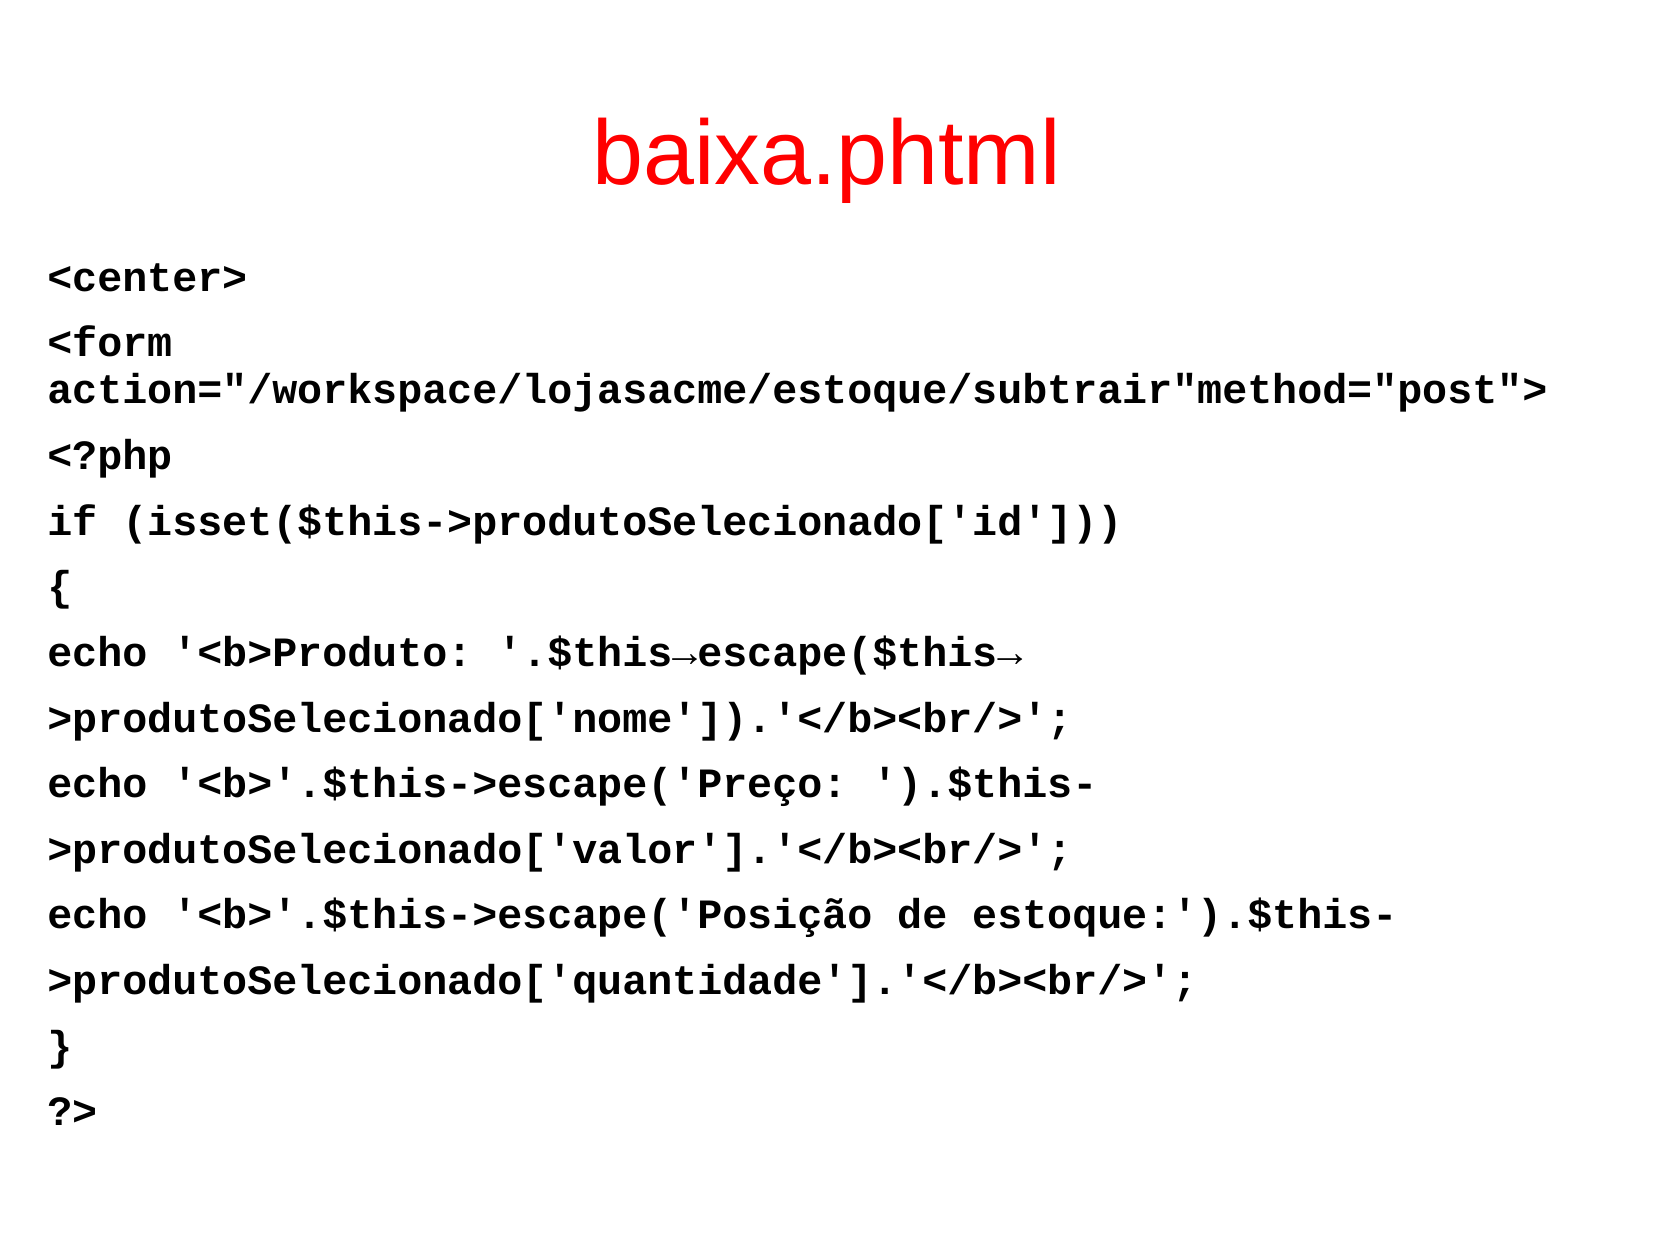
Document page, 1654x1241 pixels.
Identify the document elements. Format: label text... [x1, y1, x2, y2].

title baixa.phtml [82, 49, 1571, 256]
list <center> <form action="/workspace/lojasacme/estoque/subtrair"method="post"> <?php if (isset($this->produtoSelecionado['id'])) { echo '<b>Produto: '.$this→escape($this→ >produtoSelecionado['nome']).'</b><br/>'; echo '<b>'.$this->escape('Preço: ').$this- >produtoSelecionado['valor'].'</b><br/>'; echo '<b>'.$this->escape('Posição de estoque:').$this- >produtoSelecionado['quantidade'].'</b><br/>'; } ?> [47, 256, 1607, 1229]
